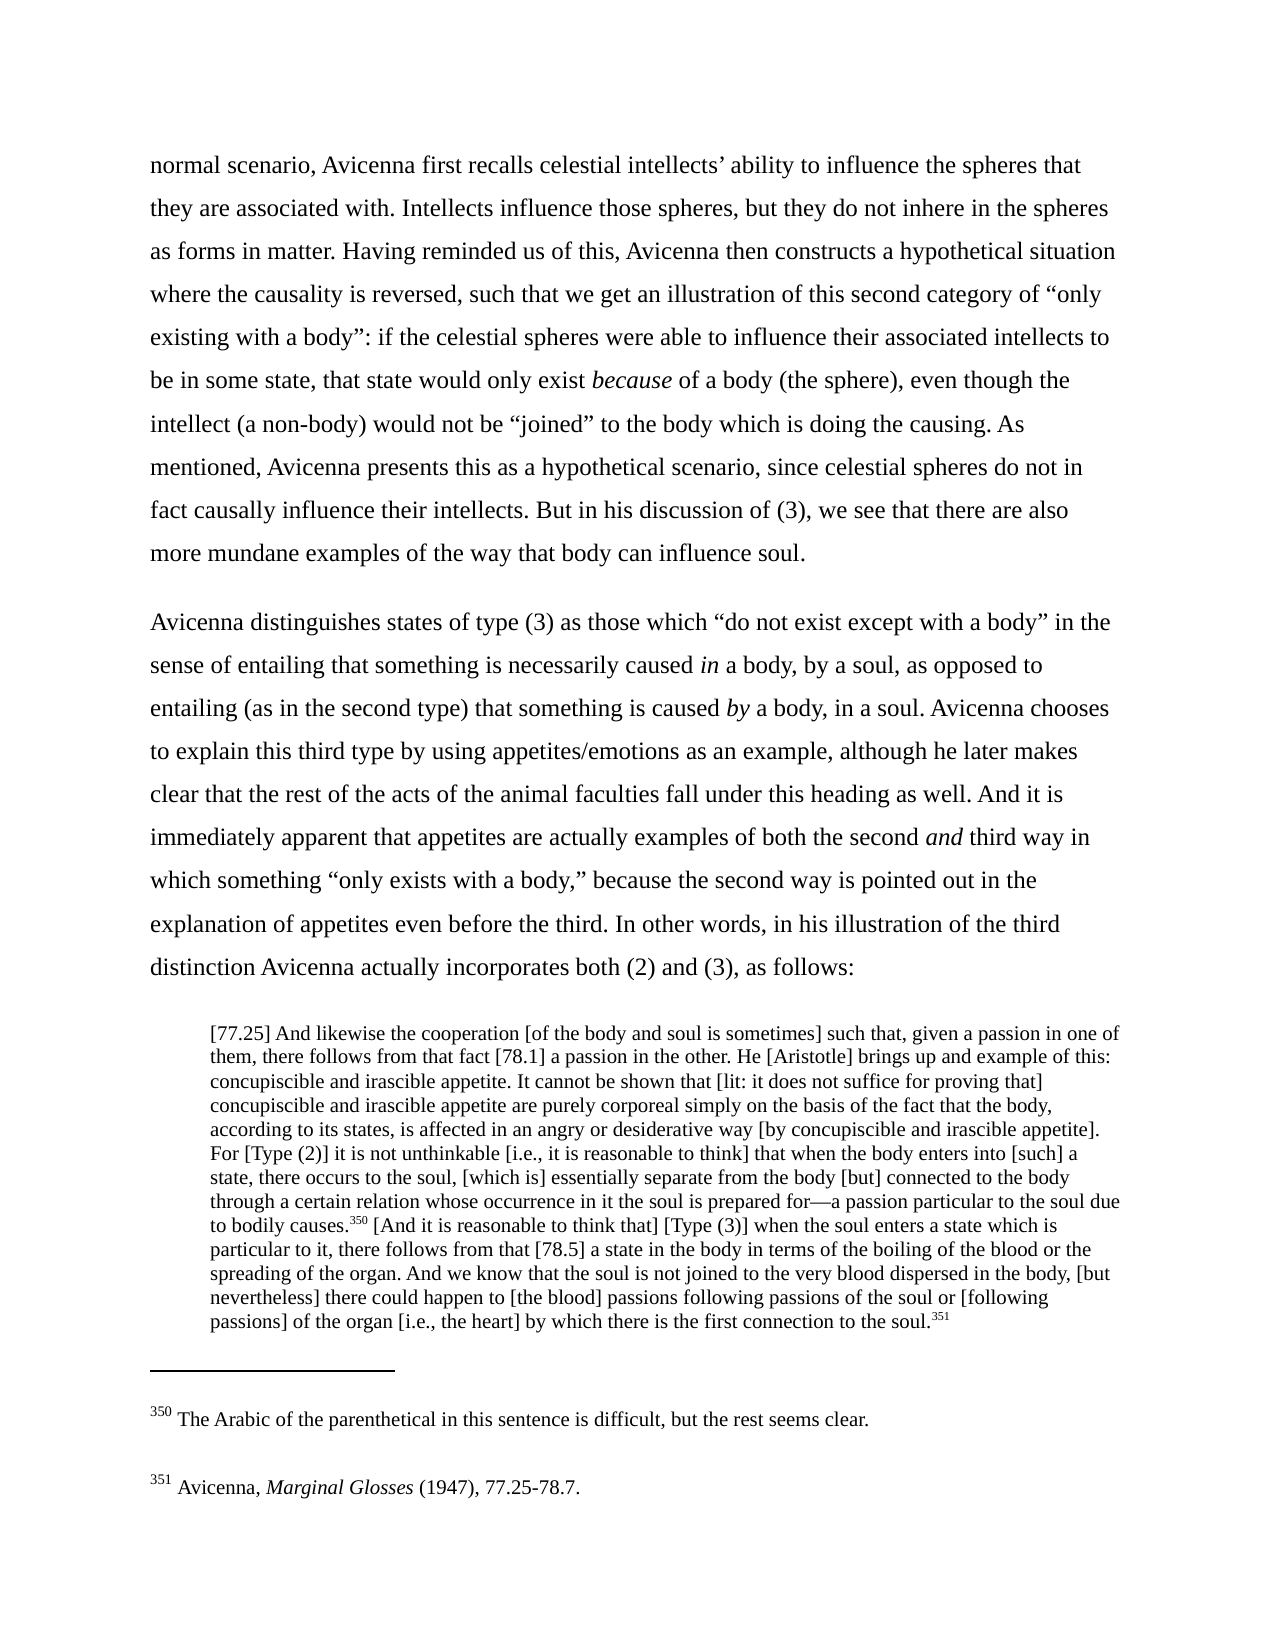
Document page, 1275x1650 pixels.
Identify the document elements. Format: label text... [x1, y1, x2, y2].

text Avicenna, Marginal Glosses (1947), 77.25-78.7. [150, 1471, 1125, 1500]
text [77.25] And likewise the cooperation [of the body and soul is sometimes] such that, given a passion in one of them, there follows from that fact [78.1] a passion in the other. He [Aristotle] brings up and example of this: concupiscible and irascible appetite. It cannot be shown that [lit: it does not suffice for proving that] concupiscible and irascible appetite are purely corporeal simply on the basis of the fact that the body, according to its states, is affected in an angry or desiderative way [by concupiscible and irascible appetite]. For [Type (2)] it is not unthinkable [i.e., it is reasonable to think] that when the body enters into [such] a state, there occurs to the soul, [which is] essentially separate from the body [but] connected to the body through a certain relation whose occurrence in it the soul is prepared for—a passion particular to the soul due to bodily causes. [And it is reasonable to think that] [Type (3)] when the soul enters a state which is particular to it, there follows from that [78.5] a state in the body in terms of the boiling of the blood or the spreading of the organ. And we know that the soul is not joined to the very blood dispersed in the body, [but nevertheless] there could happen to [the blood] passions following passions of the soul or [following passions] of the organ [i.e., the heart] by which there is the first connection to the soul. [210, 1020, 1125, 1333]
text Avicenna distinguishes states of type (3) as those which “do not exist except with a body” in the sense of entailing that something is necessarily caused in a body, by a soul, as opposed to entailing (as in the second type) that something is caused by a body, in a soul. Avicenna chooses to explain this third type by using appetites/emotions as an example, although he later makes clear that the rest of the acts of the animal faculties fall under this heading as well. And it is immediately apparent that appetites are actually examples of both the second and third way in which something “only exists with a body,” because the second way is pointed out in the explanation of appetites even before the third. In other words, in his illustration of the third distinction Avicenna actually incorporates both (2) and (3), as follows: [150, 607, 1125, 981]
text The Arabic of the parenthetical in this sentence is difficult, but the rest seems clear. [150, 1403, 1125, 1431]
text normal scenario, Avicenna first recalls celestial intellects’ ability to influence the spheres that they are associated with. Intellects influence those spheres, but they do not inhere in the spheres as forms in matter. Having reminded us of this, Avicenna then constructs a hypothetical situation where the causality is reversed, such that we get an illustration of this second category of “only existing with a body”: if the celestial spheres were able to influence their associated intellects to be in some state, that state would only exist because of a body (the sphere), even though the intellect (a non-body) would not be “joined” to the body which is doing the causing. As mentioned, Avicenna presents this as a hypothetical scenario, since celestial spheres do not in fact causally influence their intellects. But in his discussion of (3), we see that there are also more mundane examples of the way that body can influence soul. [150, 150, 1125, 567]
